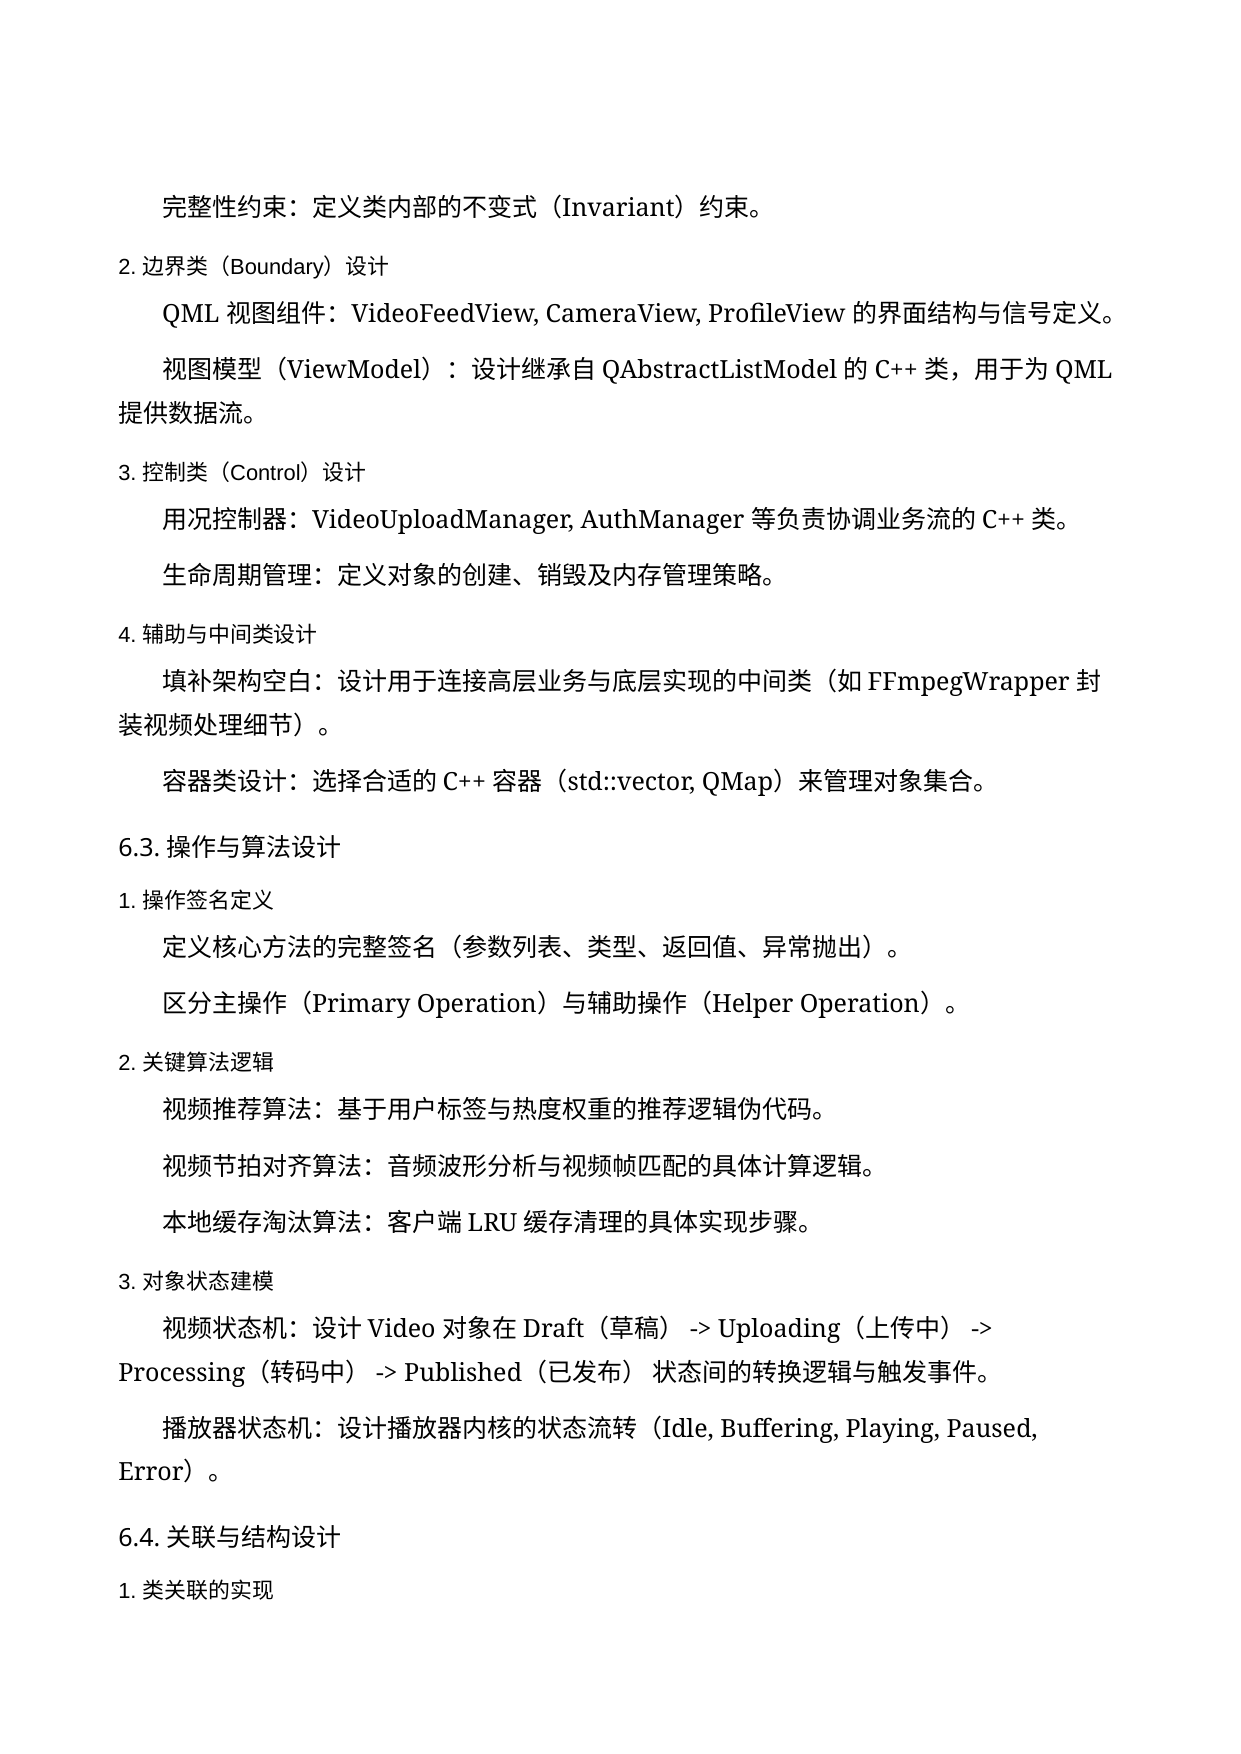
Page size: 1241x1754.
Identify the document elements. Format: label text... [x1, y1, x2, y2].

text 填补架构空白：设计用于连接高层业务与底层实现的中间类（如 FFmpegWrapper 封装视频处理细节）。 [118, 662, 1122, 742]
text 视频节拍对齐算法：音频波形分析与视频帧匹配的具体计算逻辑。 [118, 1146, 1122, 1182]
subtitle 边界类（Boundary）设计 [118, 249, 1122, 281]
text 视频推荐算法：基于用户标签与热度权重的推荐逻辑伪代码。 [118, 1090, 1122, 1126]
subtitle 类关联的实现 [118, 1573, 1122, 1605]
subtitle 关联与结构设计 [118, 1518, 1122, 1554]
subtitle 对象状态建模 [118, 1264, 1122, 1296]
subtitle 辅助与中间类设计 [118, 617, 1122, 649]
text 完整性约束：定义类内部的不变式（Invariant）约束。 [118, 188, 1122, 224]
subtitle 关键算法逻辑 [118, 1045, 1122, 1077]
subtitle 操作签名定义 [118, 883, 1122, 915]
text QML 视图组件：VideoFeedView, CameraView, ProfileView 的界面结构与信号定义。 [118, 294, 1122, 330]
text 容器类设计：选择合适的 C++ 容器（std::vector, QMap）来管理对象集合。 [118, 762, 1122, 798]
text 区分主操作（Primary Operation）与辅助操作（Helper Operation）。 [118, 984, 1122, 1020]
subtitle 操作与算法设计 [118, 828, 1122, 864]
text 视频状态机：设计 Video 对象在 Draft（草稿） -> Uploading（上传中） -> Processing（转码中） -> Published（已发布） 状态间的转换逻辑与触发事件。 [118, 1308, 1122, 1388]
text 视图模型（ViewModel）：设计继承自 QAbstractListModel 的 C++ 类，用于为 QML 提供数据流。 [118, 350, 1122, 430]
text 定义核心方法的完整签名（参数列表、类型、返回值、异常抛出）。 [118, 927, 1122, 964]
text 用况控制器：VideoUploadManager, AuthManager 等负责协调业务流的 C++ 类。 [118, 499, 1122, 536]
subtitle 控制类（Control）设计 [118, 455, 1122, 487]
text 播放器状态机：设计播放器内核的状态流转（Idle, Buffering, Playing, Paused, Error）。 [118, 1408, 1122, 1488]
text 生命周期管理：定义对象的创建、销毁及内存管理策略。 [118, 556, 1122, 592]
text 本地缓存淘汰算法：客户端 LRU 缓存清理的具体实现步骤。 [118, 1202, 1122, 1239]
